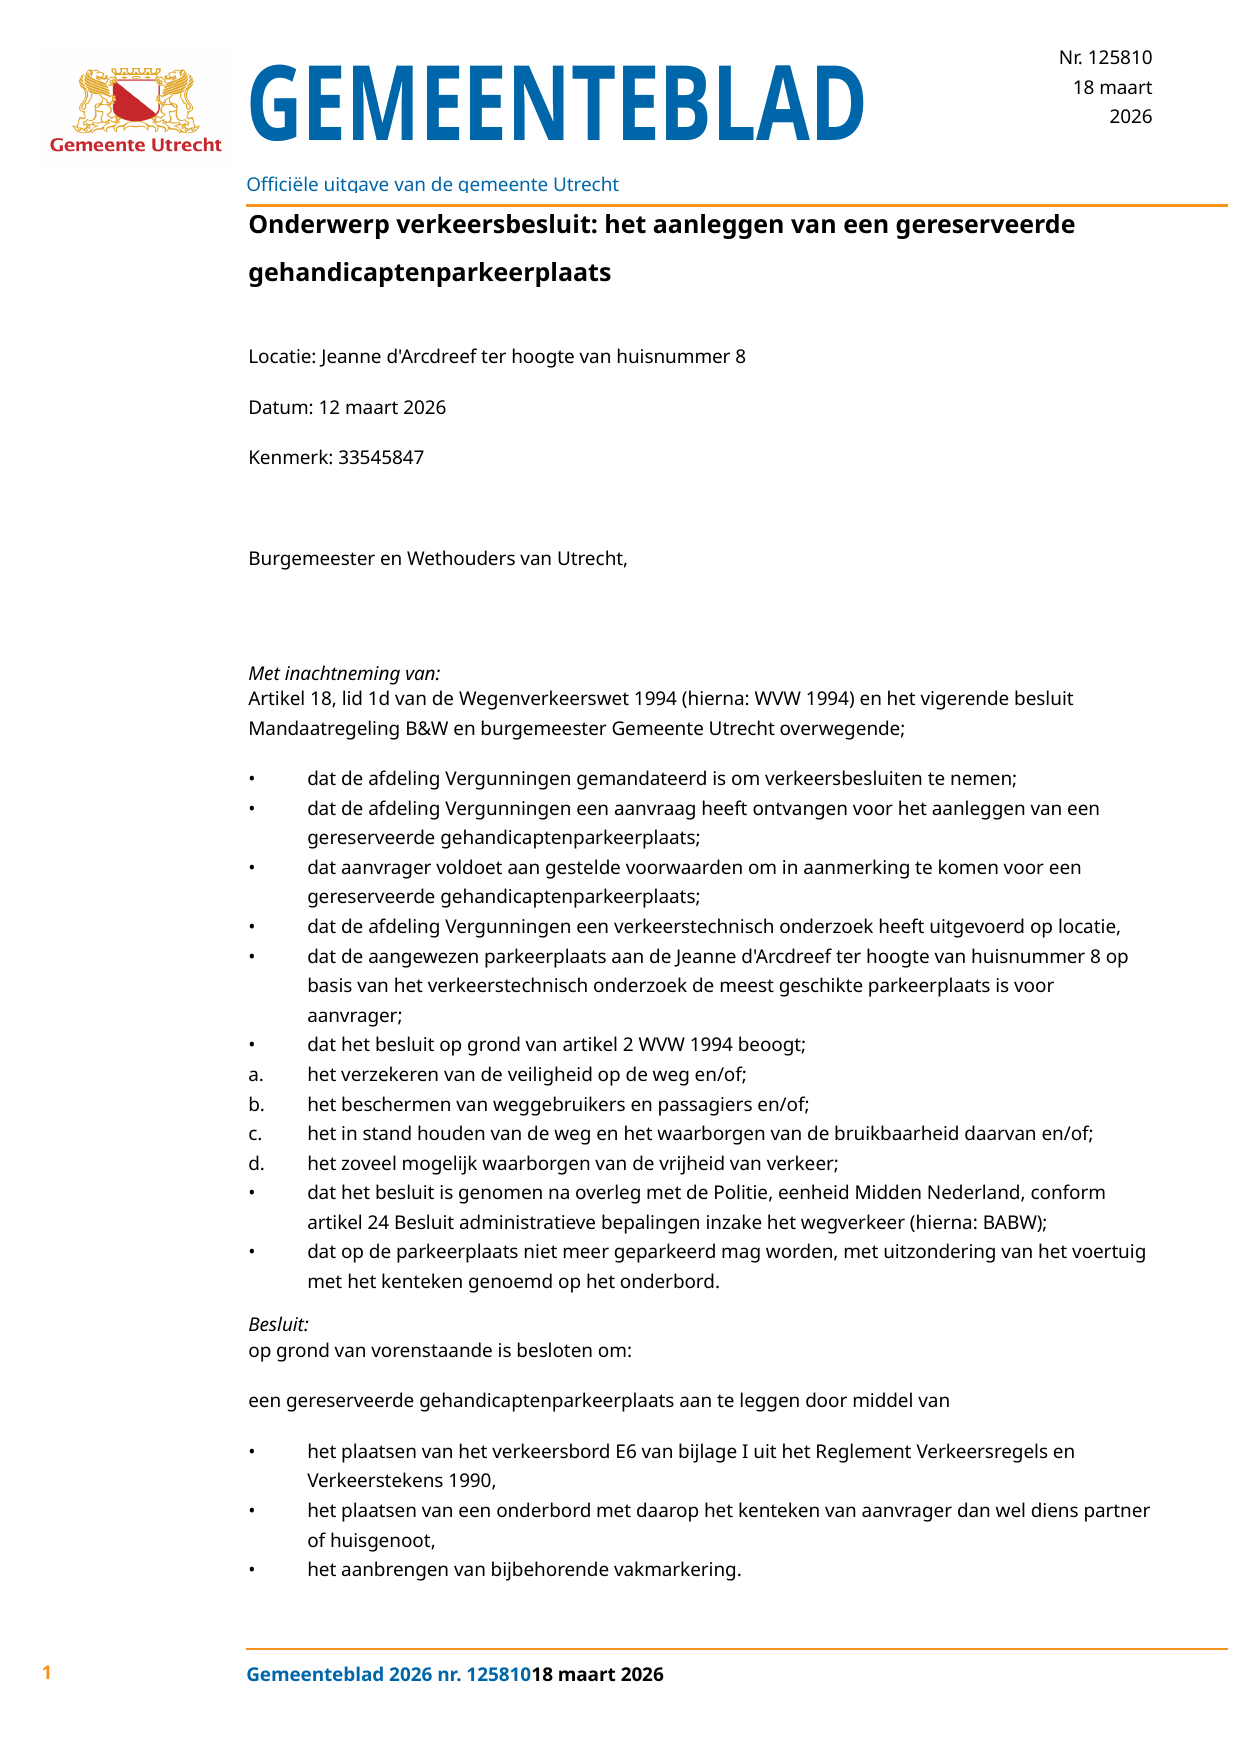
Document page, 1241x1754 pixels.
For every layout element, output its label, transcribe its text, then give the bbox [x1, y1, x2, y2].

list het plaatsen van een onderbord met daarop het kenteken van aanvrager dan wel diens partner of huisgenoot, [248, 1497, 1152, 1552]
list dat de afdeling Vergunningen een aanvraag heeft ontvangen voor het aanleggen van een gereserveerde gehandicaptenparkeerplaats; [248, 795, 1152, 850]
text Burgemeester en Wethouders van Utrecht, [248, 545, 1152, 571]
text een gereserveerde gehandicaptenparkeerplaats aan te leggen door middel van [248, 1388, 1152, 1413]
text Onderwerp verkeersbesluit: het aanleggen van een gereserveerde gehandicaptenparkeerplaats [248, 207, 1152, 288]
list dat het besluit op grond van artikel 2 WVW 1994 beoogt; [248, 1032, 1152, 1057]
list het beschermen van weggebruikers en passagiers en/of; [248, 1091, 1152, 1117]
text Locatie: Jeanne d'Arcdreef ter hoogte van huisnummer 8 [248, 344, 1152, 369]
list het zoveel mogelijk waarborgen van de vrijheid van verkeer; [248, 1150, 1152, 1176]
list het aanbrengen van bijbehorende vakmarkering. [248, 1556, 1152, 1582]
list dat aanvrager voldoet aan gestelde voorwaarden om in aanmerking te komen voor een gereserveerde gehandicaptenparkeerplaats; [248, 854, 1152, 909]
list dat op de parkeerplaats niet meer geparkeerd mag worden, met uitzondering van het voertuig met het kenteken genoemd op het onderbord. [248, 1239, 1152, 1294]
text Besluit: [248, 1311, 1152, 1337]
text Datum: 12 maart 2026 [248, 394, 1152, 420]
list het plaatsen van het verkeersbord E6 van bijlage I uit het Reglement Verkeersregels en Verkeerstekens 1990, [248, 1438, 1152, 1493]
list dat het besluit is genomen na overleg met de Politie, eenheid Midden Nederland, conform artikel 24 Besluit administratieve bepalingen inzake het wegverkeer (hierna: BABW); [248, 1179, 1152, 1235]
text Kenmerk: 33545847 [248, 444, 1152, 470]
list het in stand houden van de weg en het waarborgen van de bruikbaarheid daarvan en/of; [248, 1120, 1152, 1146]
list het verzekeren van de veiligheid op de weg en/of; [248, 1061, 1152, 1087]
text op grond van vorenstaande is besloten om: [248, 1337, 1152, 1363]
list dat de aangewezen parkeerplaats aan de Jeanne d'Arcdreef ter hoogte van huisnummer 8 op basis van het verkeerstechnisch onderzoek de meest geschikte parkeerplaats is voor aanvrager; [248, 943, 1152, 1028]
text Met inachtneming van: [248, 660, 1152, 685]
picture [41, 47, 231, 172]
list dat de afdeling Vergunningen een verkeerstechnisch onderzoek heeft uitgevoerd op locatie, [248, 913, 1152, 939]
list dat de afdeling Vergunningen gemandateerd is om verkeersbesluiten te nemen; [248, 765, 1152, 791]
text Artikel 18, lid 1d van de Wegenverkeerswet 1994 (hierna: WVW 1994) en het vigerende besluit Mandaatregeling B&W en burgemeester Gemeente Utrecht overwegende; [248, 685, 1152, 741]
